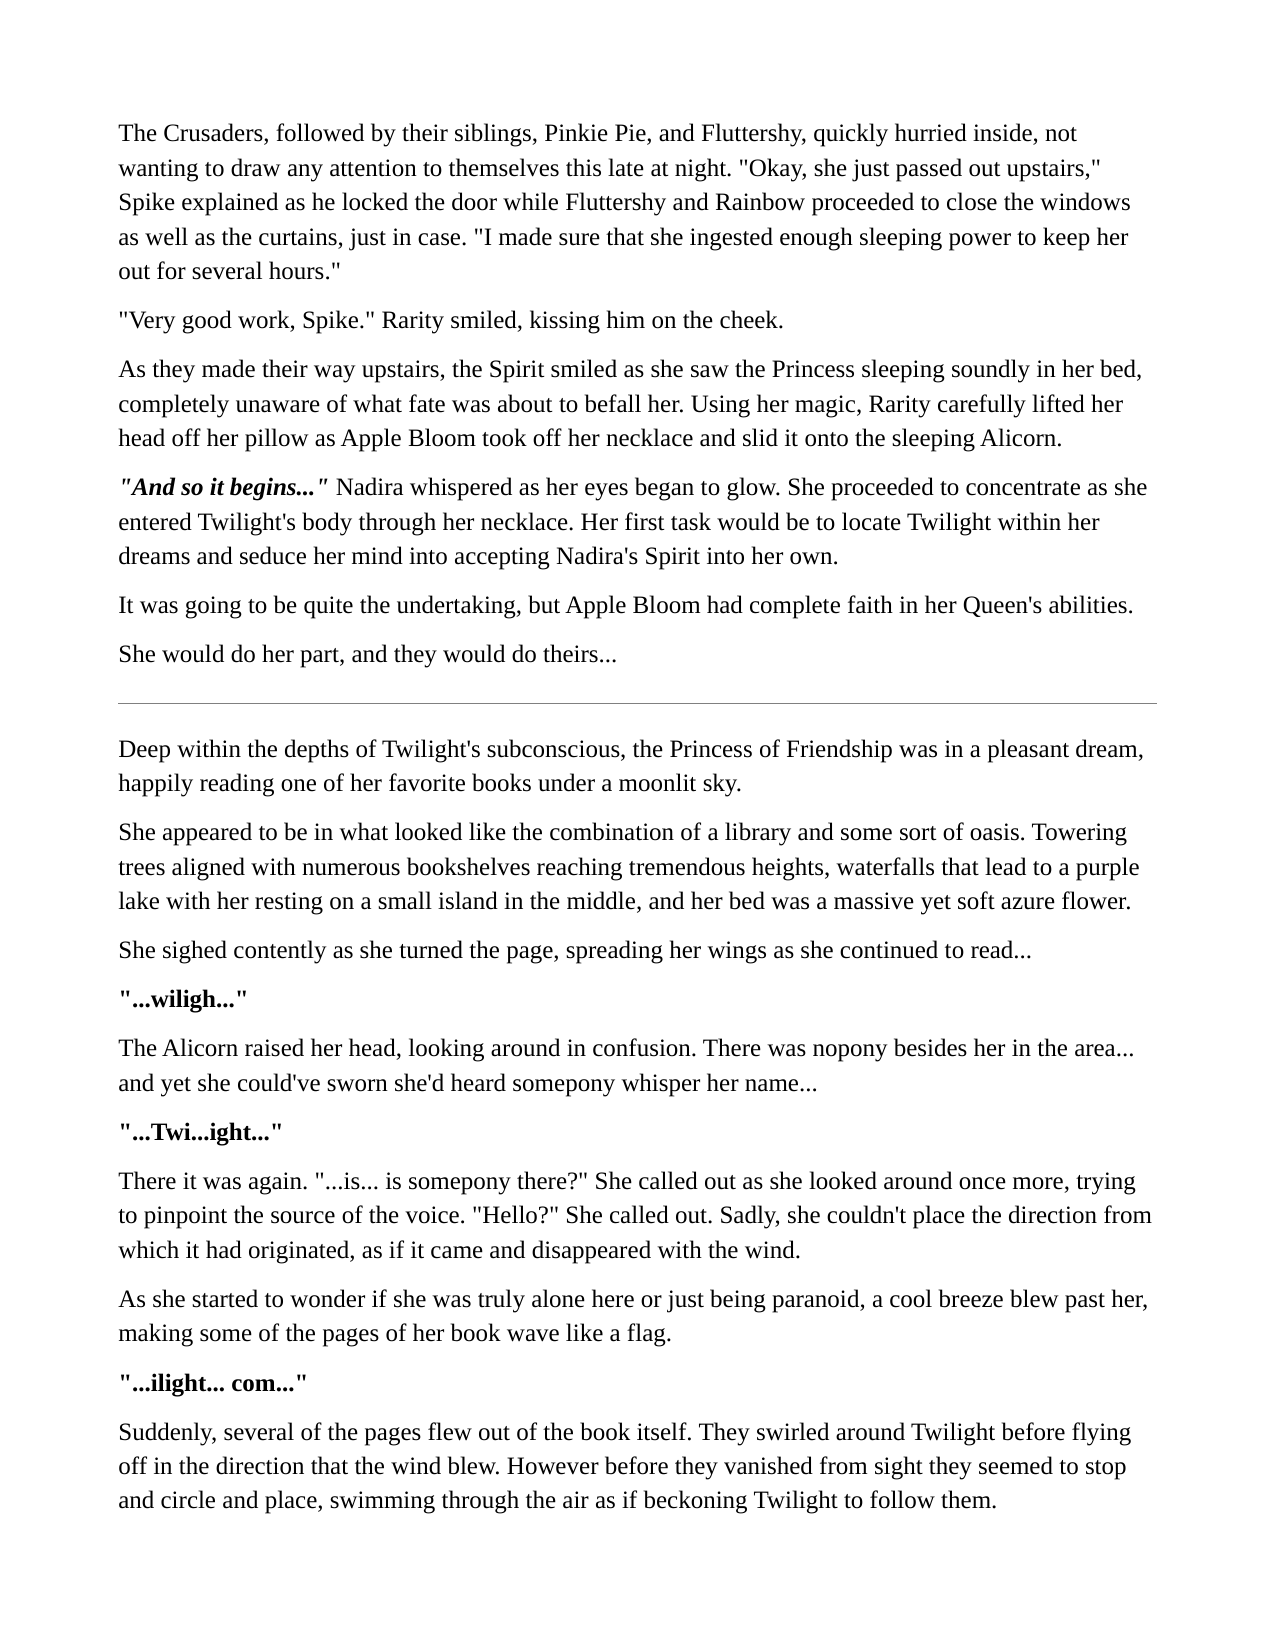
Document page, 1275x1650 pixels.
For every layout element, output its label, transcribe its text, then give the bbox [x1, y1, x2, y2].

text The Crusaders, followed by their siblings, Pinkie Pie, and Fluttershy, quickly hurried inside, not wanting to draw any attention to themselves this late at night. "Okay, she just passed out upstairs," Spike explained as he locked the door while Fluttershy and Rainbow proceeded to close the windows as well as the curtains, just in case. "I made sure that she ingested enough sleeping power to keep her out for several hours." [118, 118, 1157, 285]
text Deep within the depths of Twilight's subconscious, the Princess of Friendship was in a pleasant dream, happily reading one of her favorite books under a moonlit sky. [118, 734, 1157, 797]
text Suddenly, several of the pages flew out of the book itself. They swirled around Twilight before flying off in the direction that the wind blew. However before they vanished from sight they seemed to stop and circle and place, swimming through the air as if beckoning Twilight to follow them. [118, 1417, 1157, 1514]
text "And so it begins..." Nadira whispered as her eyes began to glow. She proceeded to concentrate as she entered Twilight's body through her necklace. Her first task would be to locate Twilight within her dreams and seduce her mind into accepting Nadira's Spirit into her own. [118, 472, 1157, 570]
text The Alicorn raised her head, looking around in confusion. There was nopony besides her in the area... and yet she could've sworn she'd heard somepony whisper her name... [118, 1033, 1157, 1097]
text "...ilight... com..." [118, 1368, 1157, 1396]
text "...wiligh..." [118, 984, 1157, 1013]
text There it was again. "...is... is somepony there?" She called out as she looked around once more, trying to pinpoint the source of the voice. "Hello?" She called out. Sadly, she couldn't place the direction from which it had originated, as if it came and disappeared with the wind. [118, 1166, 1157, 1264]
text She appeared to be in what looked like the combination of a library and some sort of oasis. Towering trees aligned with numerous bookshelves reaching tremendous heights, waterfalls that lead to a purple lake with her resting on a small island in the middle, and her bed was a massive yet soft azure flower. [118, 817, 1157, 915]
text "...Twi...ight..." [118, 1117, 1157, 1146]
text "Very good work, Spike." Rarity smiled, kissing him on the cheek. [118, 305, 1157, 334]
text As she started to wonder if she was truly alone here or just being paranoid, a cool breeze blew past her, making some of the pages of her book wave like a flag. [118, 1284, 1157, 1347]
text She sighed contently as she turned the page, spreading her wings as she continued to read... [118, 935, 1157, 964]
text It was going to be quite the undertaking, but Apple Bloom had complete faith in her Queen's abilities. [118, 590, 1157, 619]
text She would do her part, and they would do theirs... [118, 639, 1157, 668]
text As they made their way upstairs, the Spirit smiled as she saw the Princess sleeping soundly in her bed, completely unaware of what fate was about to befall her. Using her magic, Rarity carefully lifted her head off her pillow as Apple Bloom took off her necklace and slid it onto the sleeping Alicorn. [118, 354, 1157, 452]
